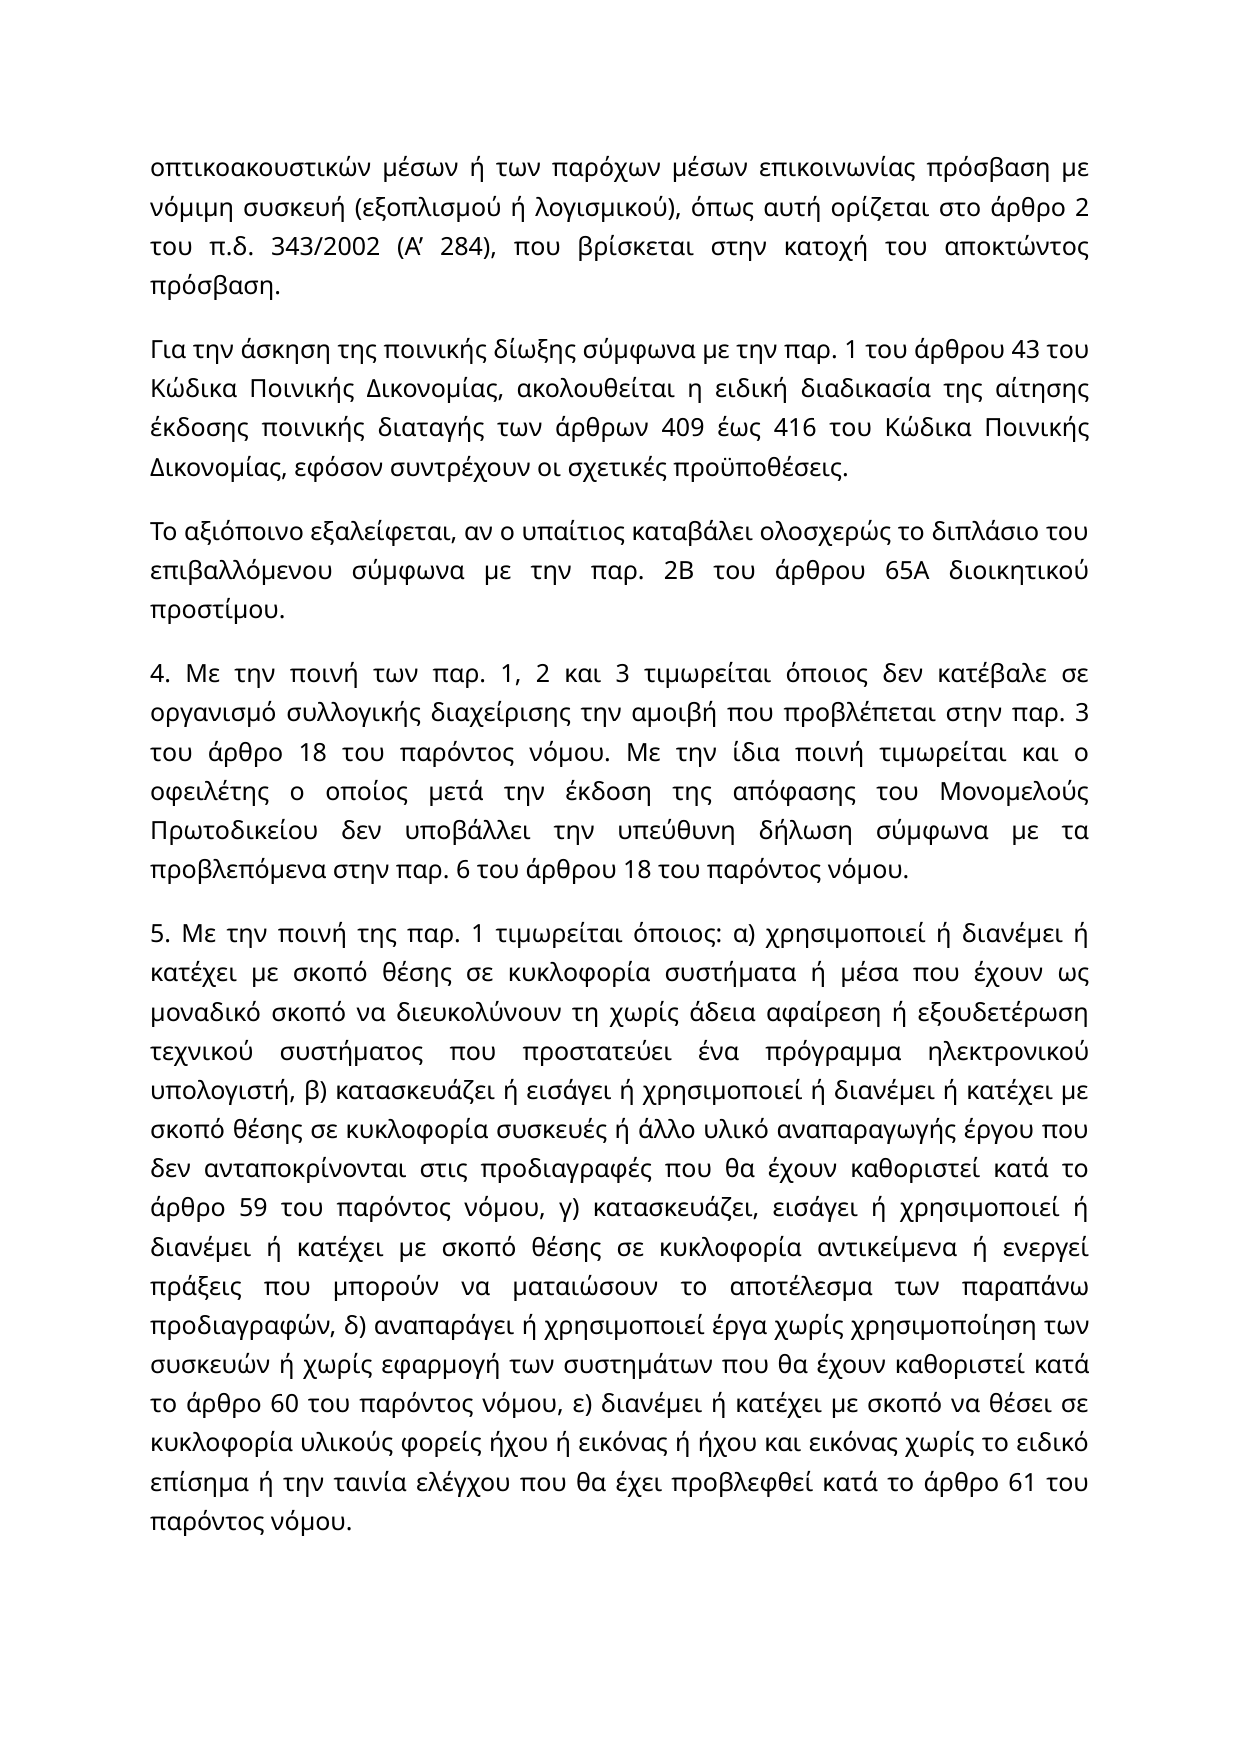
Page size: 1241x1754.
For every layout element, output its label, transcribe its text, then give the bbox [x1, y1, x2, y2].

text Για την άσκηση της ποινικής δίωξης σύμφωνα με την παρ. 1 του άρθρου 43 του Κώδικα Ποινικής Δικονομίας, ακολουθείται η ειδική διαδικασία της αίτησης έκδοσης ποινικής διαταγής των άρθρων 409 έως 416 του Κώδικα Ποινικής Δικονομίας, εφόσον συντρέχουν οι σχετικές προϋποθέσεις. [150, 332, 1090, 483]
text οπτικοακουστικών μέσων ή των παρόχων μέσων επικοινωνίας πρόσβαση με νόμιμη συσκευή (εξοπλισμού ή λογισμικού), όπως αυτή ορίζεται στο άρθρο 2 του π.δ. 343/2002 (Α’ 284), που βρίσκεται στην κατοχή του αποκτώντος πρόσβαση. [150, 150, 1090, 302]
text Το αξιόποινο εξαλείφεται, αν ο υπαίτιος καταβάλει ολοσχερώς το διπλάσιο του επιβαλλόμενου σύμφωνα με την παρ. 2Β του άρθρου 65Α διοικητικού προστίμου. [150, 513, 1090, 626]
text 4. Με την ποινή των παρ. 1, 2 και 3 τιμωρείται όποιος δεν κατέβαλε σε οργανισμό συλλογικής διαχείρισης την αμοιβή που προβλέπεται στην παρ. 3 του άρθρο 18 του παρόντος νόμου. Με την ίδια ποινή τιμωρείται και ο οφειλέτης ο οποίος μετά την έκδοση της απόφασης του Μονομελούς Πρωτοδικείου δεν υποβάλλει την υπεύθυνη δήλωση σύμφωνα με τα προβλεπόμενα στην παρ. 6 του άρθρου 18 του παρόντος νόμου. [150, 656, 1090, 886]
text 5. Με την ποινή της παρ. 1 τιμωρείται όποιος: α) χρησιμοποιεί ή διανέμει ή κατέχει με σκοπό θέσης σε κυκλοφορία συστήματα ή μέσα που έχουν ως μοναδικό σκοπό να διευκολύνουν τη χωρίς άδεια αφαίρεση ή εξουδετέρωση τεχνικού συστήματος που προστατεύει ένα πρόγραμμα ηλεκτρονικού υπολογιστή, β) κατασκευάζει ή εισάγει ή χρησιμοποιεί ή διανέμει ή κατέχει με σκοπό θέσης σε κυκλοφορία συσκευές ή άλλο υλικό αναπαραγωγής έργου που δεν ανταποκρίνονται στις προδιαγραφές που θα έχουν καθοριστεί κατά το άρθρο 59 του παρόντος νόμου, γ) κατασκευάζει, εισάγει ή χρησιμοποιεί ή διανέμει ή κατέχει με σκοπό θέσης σε κυκλοφορία αντικείμενα ή ενεργεί πράξεις που μπορούν να ματαιώσουν το αποτέλεσμα των παραπάνω προδιαγραφών, δ) αναπαράγει ή χρησιμοποιεί έργα χωρίς χρησιμοποίηση των συσκευών ή χωρίς εφαρμογή των συστημάτων που θα έχουν καθοριστεί κατά το άρθρο 60 του παρόντος νόμου, ε) διανέμει ή κατέχει με σκοπό να θέσει σε κυκλοφορία υλικούς φορείς ήχου ή εικόνας ή ήχου και εικόνας χωρίς το ειδικό επίσημα ή την ταινία ελέγχου που θα έχει προβλεφθεί κατά το άρθρο 61 του παρόντος νόμου. [150, 916, 1090, 1537]
